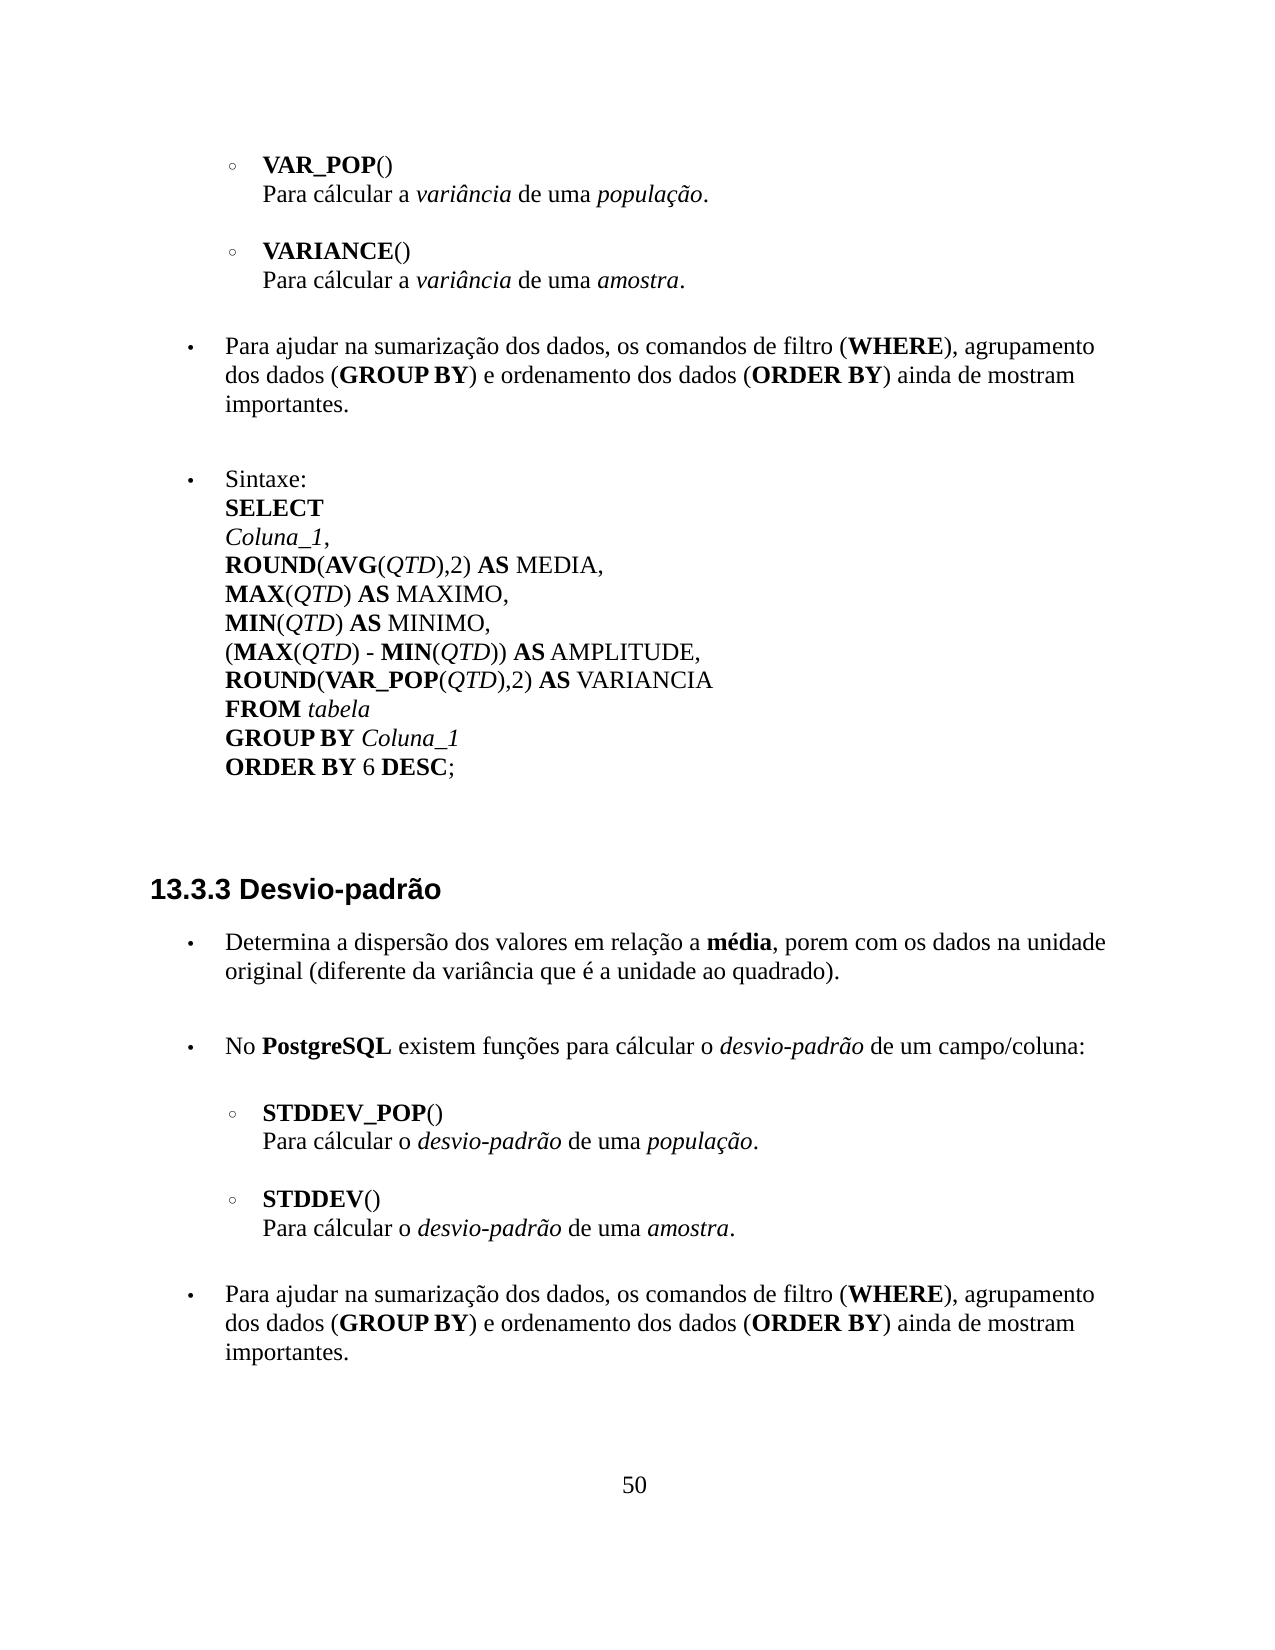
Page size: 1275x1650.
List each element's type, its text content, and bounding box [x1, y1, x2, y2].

list VAR_POP() Para cálcular a variância de uma população. [225, 150, 1125, 236]
list Para ajudar na sumarização dos dados, os comandos de filtro (WHERE), agrupamento dos dados (GROUP BY) e ordenamento dos dados (ORDER BY) ainda de mostram importantes. [187, 1279, 1125, 1394]
list Determina a dispersão dos valores em relação a média, porem com os dados na unidade original (diferente da variância que é a unidade ao quadrado). [187, 927, 1125, 1013]
list No PostgreSQL existem funções para cálcular o desvio-padrão de um campo/coluna: [187, 1031, 1125, 1089]
list Sintaxe: SELECT Coluna_1, ROUND(AVG(QTD),2) AS MEDIA, MAX(QTD) AS MAXIMO, MIN(QTD) AS MINIMO, (MAX(QTD) - MIN(QTD)) AS AMPLITUDE, ROUND(VAR_POP(QTD),2) AS VARIANCIA FROM tabela GROUP BY Coluna_1 ORDER BY 6 DESC; [187, 464, 1125, 809]
list VARIANCE() Para cálcular a variância de uma amostra. [225, 236, 1125, 322]
subtitle 13.3.3 Desvio-padrão [150, 872, 1125, 906]
list STDDEV() Para cálcular o desvio-padrão de uma amostra. [225, 1184, 1125, 1270]
list Para ajudar na sumarização dos dados, os comandos de filtro (WHERE), agrupamento dos dados (GROUP BY) e ordenamento dos dados (ORDER BY) ainda de mostram importantes. [187, 331, 1125, 446]
list STDDEV_POP() Para cálcular o desvio-padrão de uma população. [225, 1098, 1125, 1184]
